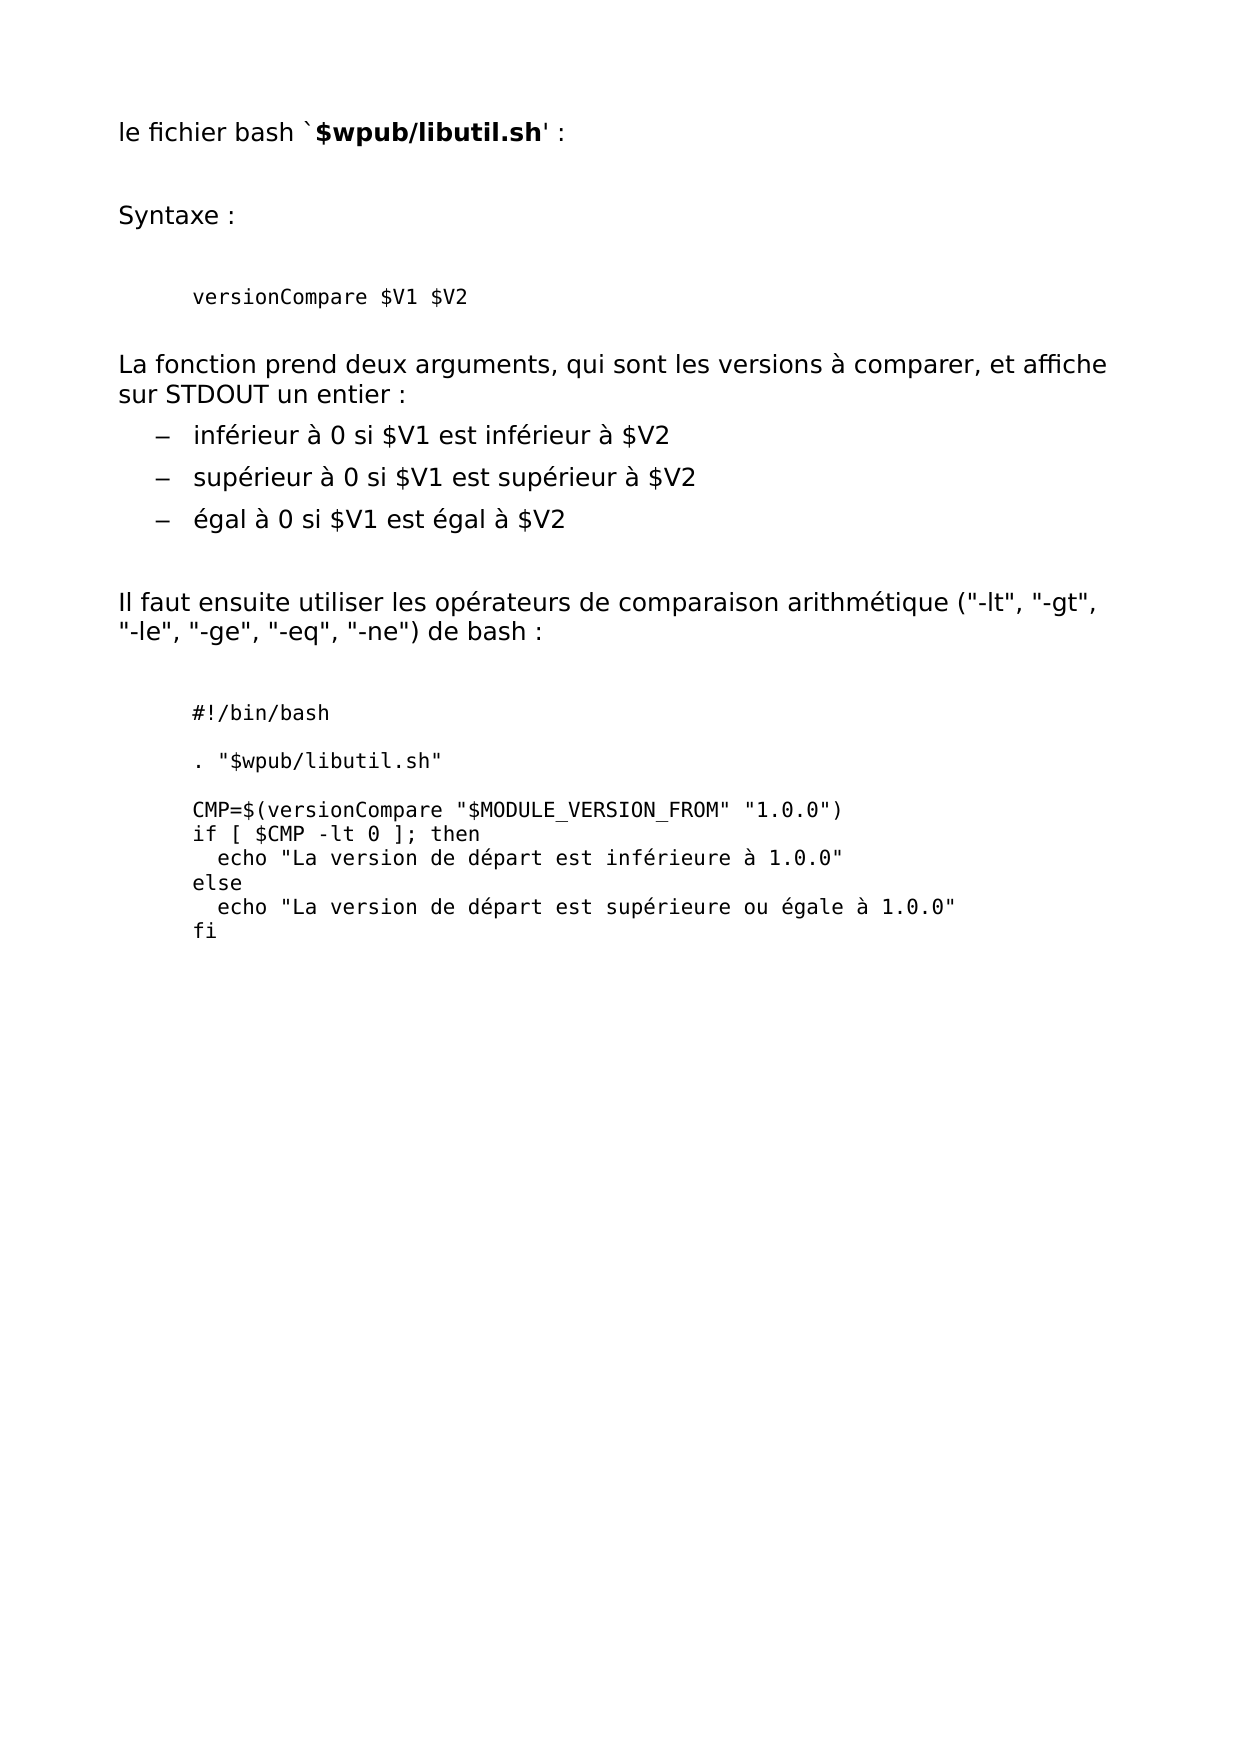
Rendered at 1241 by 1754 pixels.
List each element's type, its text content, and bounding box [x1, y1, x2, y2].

list égal à 0 si $V1 est égal à $V2 [156, 505, 1122, 534]
text Il faut ensuite utiliser les opérateurs de comparaison arithmétique ("-lt", "-gt", "-le", "-ge", "-eq", "-ne") de bash : [118, 588, 1122, 647]
text Syntaxe : [118, 201, 1122, 231]
text fi [192, 919, 1122, 943]
text le fichier bash `$wpub/libutil.sh' : [118, 118, 1122, 147]
text La fonction prend deux arguments, qui sont les versions à comparer, et affiche sur STDOUT un entier : [118, 351, 1122, 409]
text echo "La version de départ est supérieure ou égale à 1.0.0" [192, 895, 1122, 919]
list supérieur à 0 si $V1 est supérieur à $V2 [156, 463, 1122, 492]
text versionCompare $V1 $V2 [192, 285, 1122, 309]
text CMP=$(versionCompare "$MODULE_VERSION_FROM" "1.0.0") [192, 798, 1122, 822]
text . "$wpub/libutil.sh" [192, 749, 1122, 773]
list inférieur à 0 si $V1 est inférieur à $V2 [156, 422, 1122, 451]
text if [ $CMP -lt 0 ]; then [192, 822, 1122, 846]
text echo "La version de départ est inférieure à 1.0.0" [192, 846, 1122, 871]
text else [192, 871, 1122, 895]
text #!/bin/bash [192, 701, 1122, 725]
